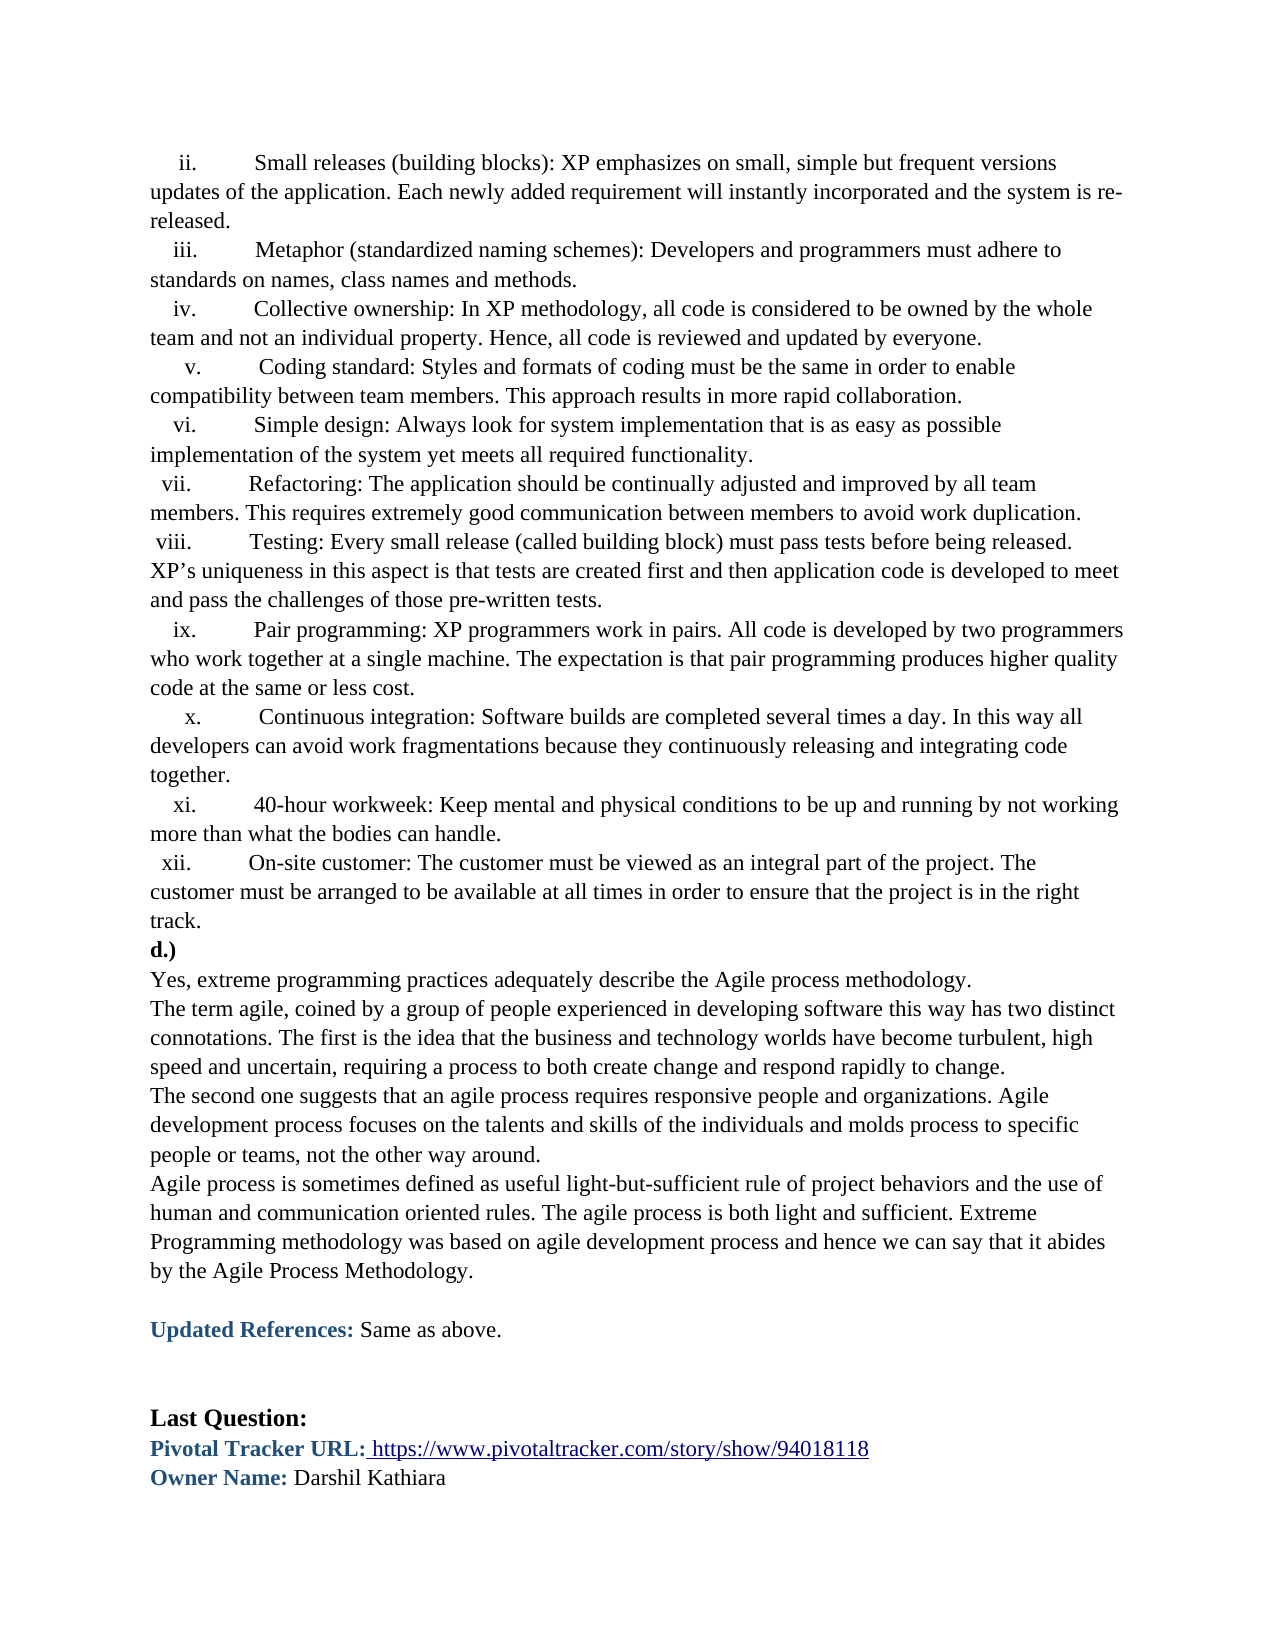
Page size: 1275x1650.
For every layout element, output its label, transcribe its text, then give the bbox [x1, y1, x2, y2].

text iii. Metaphor (standardized naming schemes): Developers and programmers must adhere to standards on names, class names and methods. [150, 237, 1125, 292]
text v. Coding standard: Styles and formats of coding must be the same in order to enable compatibility between team members. This approach results in more rapid collaboration. [150, 354, 1125, 409]
text Last Question: [150, 1404, 1125, 1432]
text The second one suggests that an agile process requires responsive people and organizations. Agile development process focuses on the talents and skills of the individuals and molds process to specific people or teams, not the other way around. [150, 1083, 1125, 1167]
text Updated References: Same as above. [150, 1317, 1125, 1342]
text The term agile, coined by a group of people experienced in developing software this way has two distinct connotations. The first is the idea that the business and technology worlds have become turbulent, high speed and uncertain, requiring a process to both create change and respond rapidly to change. [150, 996, 1125, 1079]
text xii. On-site customer: The customer must be viewed as an integral part of the project. The customer must be arranged to be available at all times in order to ensure that the project is in the right track. [150, 850, 1125, 934]
text vi. Simple design: Always look for system implementation that is as easy as possible implementation of the system yet meets all required functionality. [150, 412, 1125, 467]
text Agile process is sometimes defined as useful light-but-sufficient rule of project behaviors and the use of human and communication oriented rules. The agile process is both light and sufficient. Extreme Programming methodology was based on agile development process and hence we can say that it abides by the Agile Process Methodology. [150, 1171, 1125, 1284]
text ii. Small releases (building blocks): XP emphasizes on small, simple but frequent versions updates of the application. Each newly added requirement will instantly incorporated and the system is re-released. [150, 150, 1125, 234]
text viii. Testing: Every small release (called building block) must pass tests before being released. XP’s uniqueness in this aspect is that tests are created first and then application code is developed to meet and pass the challenges of those pre-written tests. [150, 529, 1125, 613]
text Yes, extreme programming practices adequately describe the Agile process methodology. [150, 967, 1125, 992]
text ix. Pair programming: XP programmers work in pairs. All code is developed by two programmers who work together at a single machine. The expectation is that pair programming produces higher quality code at the same or less cost. [150, 617, 1125, 700]
text d.) [150, 937, 1125, 963]
text Pivotal Tracker URL: https://www.pivotaltracker.com/story/show/94018118 [150, 1436, 1125, 1461]
text xi. 40-hour workweek: Keep mental and physical conditions to be up and running by not working more than what the bodies can handle. [150, 792, 1125, 846]
text Owner Name: Darshil Kathiara [150, 1465, 1125, 1491]
text vii. Refactoring: The application should be continually adjusted and improved by all team members. This requires extremely good communication between members to avoid work duplication. [150, 471, 1125, 525]
text iv. Collective ownership: In XP methodology, all code is considered to be owned by the whole team and not an individual property. Hence, all code is reviewed and updated by everyone. [150, 296, 1125, 350]
text x. Continuous integration: Software builds are completed several times a day. In this way all developers can avoid work fragmentations because they continuously releasing and integrating code together. [150, 704, 1125, 788]
